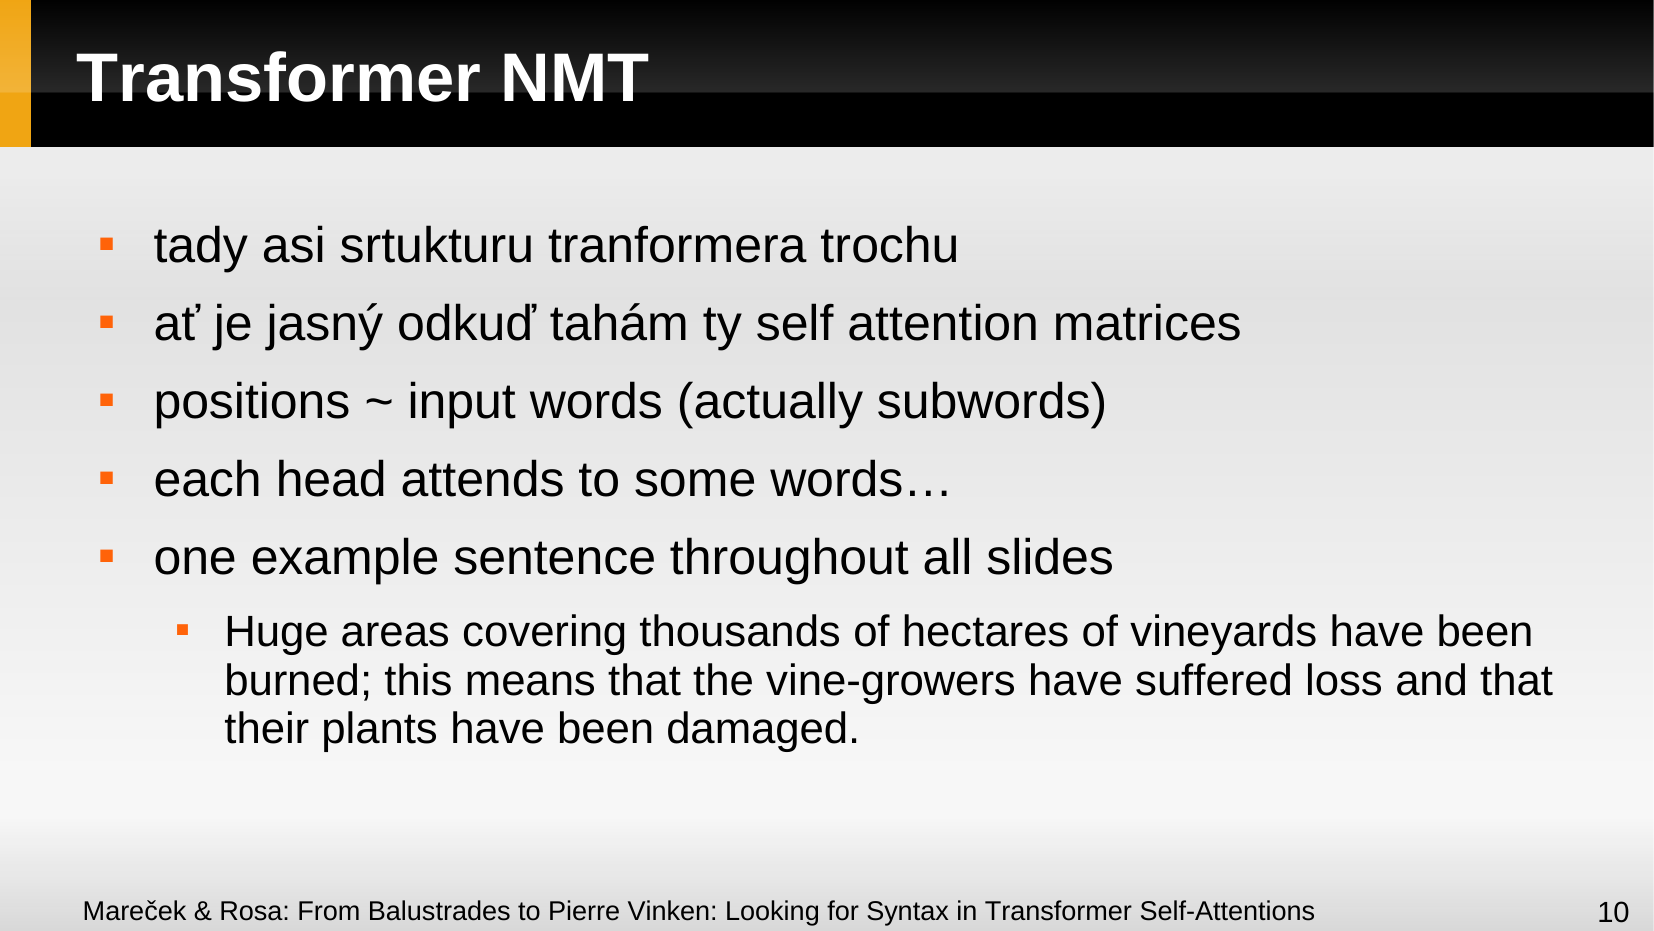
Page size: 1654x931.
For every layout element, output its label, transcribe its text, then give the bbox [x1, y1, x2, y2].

picture [0, 0, 1654, 931]
list tady asi srtukturu tranformera trochu ať je jasný odkuď tahám ty self attention matrices positions ~ input words (actually subwords) each head attends to some words… one example sentence throughout all slides Huge areas covering thousands of hectares of vineyards have been burned; this means that the vine-growers have suffered loss and that their plants have been damaged. [82, 217, 1595, 860]
title Transformer NMT [76, 0, 1625, 156]
